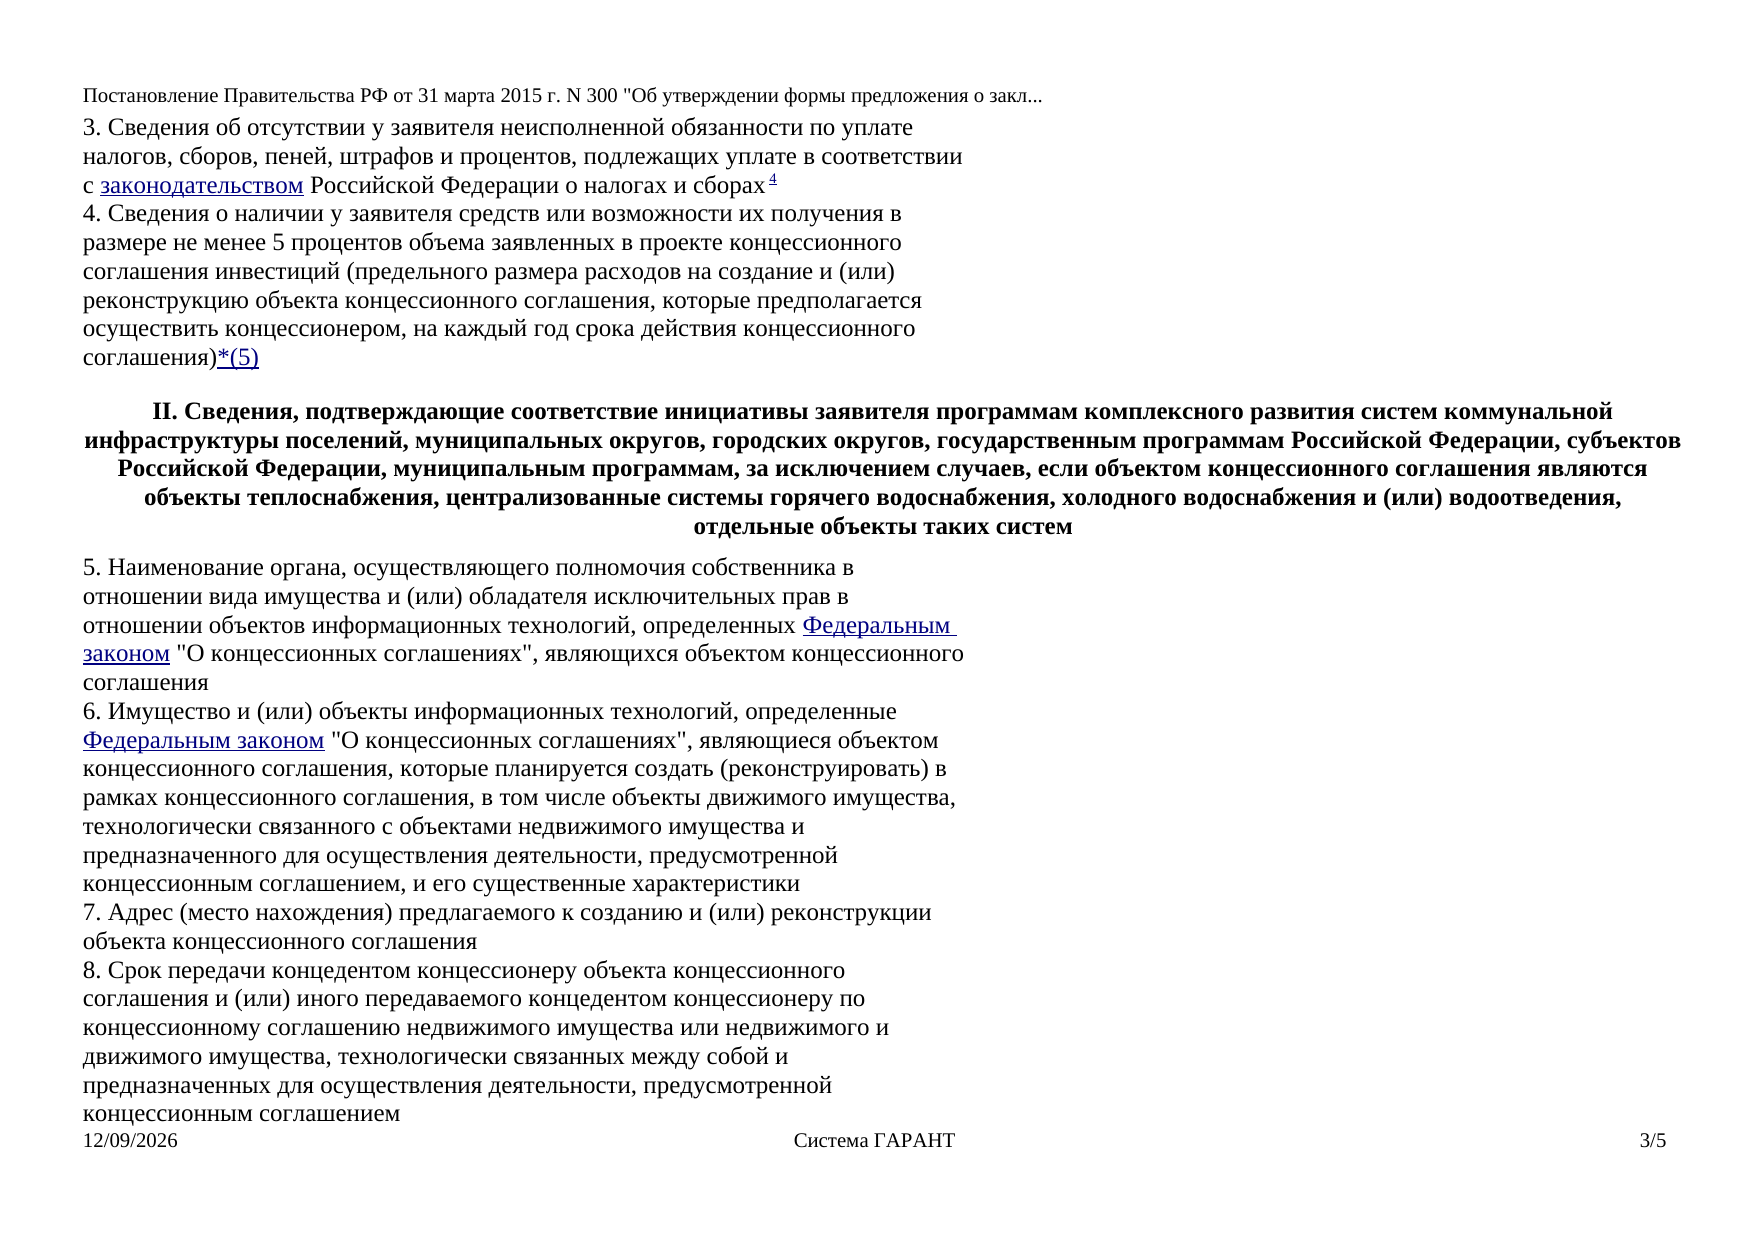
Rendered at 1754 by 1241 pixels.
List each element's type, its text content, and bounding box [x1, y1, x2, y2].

table_cell [969, 897, 1683, 955]
table_cell [969, 112, 1683, 198]
table_cell 5. Наименование органа, осуществляющего полномочия собственника в отношении вида имущества и (или) обладателя исключительных прав в отношении объектов информационных технологий, определенных Федеральным законом "О концессионных соглашениях", являющихся объектом концессионного соглашения [83, 552, 968, 696]
table_cell 6. Имущество и (или) объекты информационных технологий, определенные Федеральным законом "О концессионных соглашениях", являющиеся объектом концессионного соглашения, которые планируется создать (реконструировать) в рамках концессионного соглашения, в том числе объекты движимого имущества, технологически связанного с объектами недвижимого имущества и предназначенного для осуществления деятельности, предусмотренной концессионным соглашением, и его существенные характеристики [83, 696, 968, 897]
table_cell [969, 199, 1683, 371]
table_cell 3. Сведения об отсутствии у заявителя неисполненной обязанности по уплате налогов, сборов, пеней, штрафов и процентов, подлежащих уплате в соответствии с законодательством Российской Федерации о налогах и сборах 4 [83, 112, 968, 198]
table_cell II. Сведения, подтверждающие соответствие инициативы заявителя программам комплексного развития систем коммунальной инфраструктуры поселений, муниципальных округов, городских округов, государственным программам Российской Федерации, субъектов Российской Федерации, муниципальным программам, за исключением случаев, если объектом концессионного соглашения являются объекты теплоснабжения, централизованные системы горячего водоснабжения, холодного водоснабжения и (или) водоотведения, отдельные объекты таких систем [83, 371, 1683, 552]
table_cell [969, 955, 1683, 1127]
table_cell [969, 552, 1683, 696]
table_cell 4. Сведения о наличии у заявителя средств или возможности их получения в размере не менее 5 процентов объема заявленных в проекте концессионного соглашения инвестиций (предельного размера расходов на создание и (или) реконструкцию объекта концессионного соглашения, которые предполагается осуществить концессионером, на каждый год срока действия концессионного соглашения)*(5) [83, 199, 968, 371]
table_cell 8. Срок передачи концедентом концессионеру объекта концессионного соглашения и (или) иного передаваемого концедентом концессионеру по концессионному соглашению недвижимого имущества или недвижимого и движимого имущества, технологически связанных между собой и предназначенных для осуществления деятельности, предусмотренной концессионным соглашением [83, 955, 968, 1127]
table_cell [969, 696, 1683, 897]
table_cell 7. Адрес (место нахождения) предлагаемого к созданию и (или) реконструкции объекта концессионного соглашения [83, 897, 968, 955]
